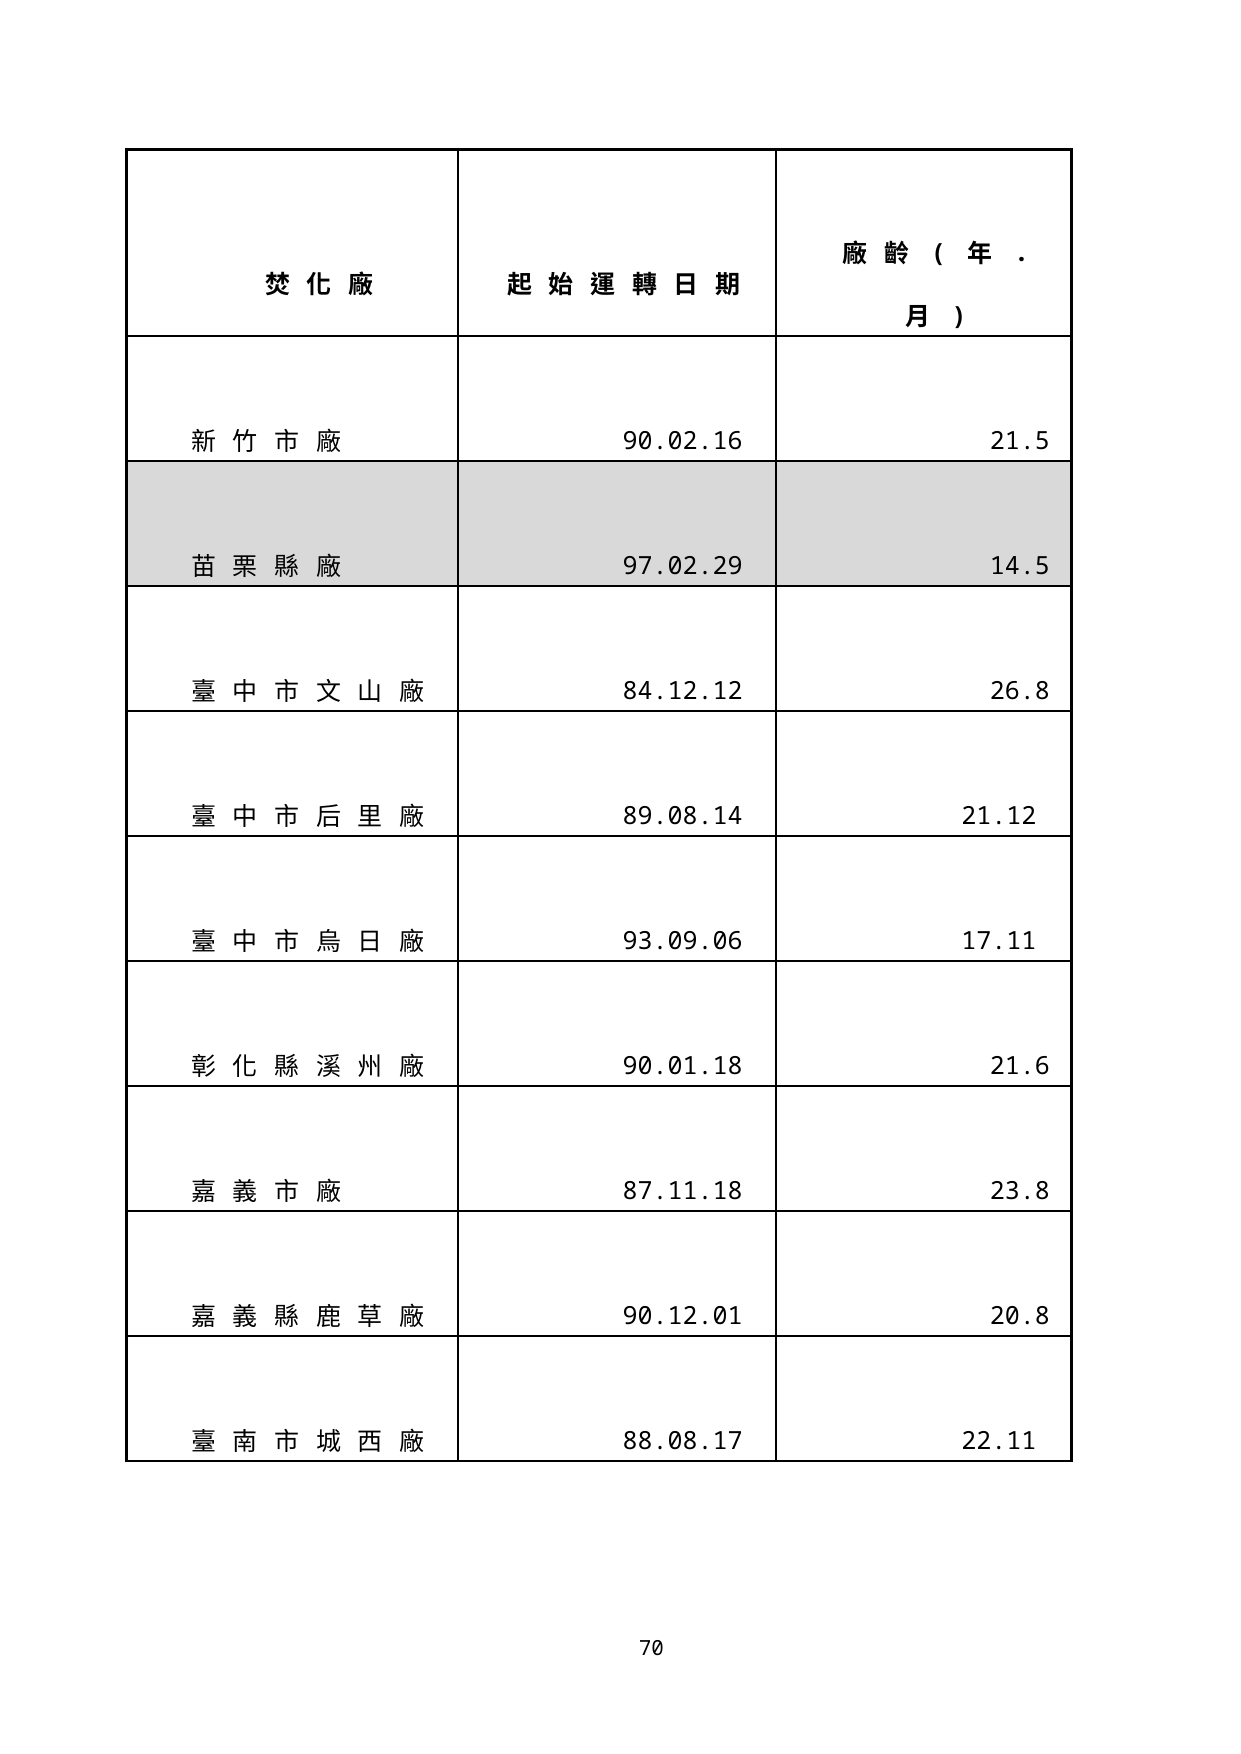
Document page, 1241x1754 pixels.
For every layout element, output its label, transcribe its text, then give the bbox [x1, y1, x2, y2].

table_header 焚化廠 [128, 151, 457, 335]
table_cell 臺南市城西廠 [128, 1337, 457, 1460]
table_cell 彰化縣溪州廠 [128, 962, 457, 1085]
table_cell 23.8 [777, 1087, 1070, 1210]
table_cell 17.11 [777, 837, 1070, 960]
table_cell 苗栗縣廠 [128, 462, 457, 585]
table_cell 88.08.17 [459, 1337, 775, 1460]
table_cell 89.08.14 [459, 712, 775, 835]
table_cell 臺中市后里廠 [128, 712, 457, 835]
table_cell 84.12.12 [459, 587, 775, 710]
table_cell 臺中市烏日廠 [128, 837, 457, 960]
table_cell 90.02.16 [459, 337, 775, 460]
table_header 起始運轉日期 [459, 151, 775, 335]
table_cell 20.8 [777, 1212, 1070, 1335]
table_cell 21.5 [777, 337, 1070, 460]
table_cell 21.6 [777, 962, 1070, 1085]
table_cell 新竹市廠 [128, 337, 457, 460]
table_cell 臺中市文山廠 [128, 587, 457, 710]
table_cell 14.5 [777, 462, 1070, 585]
table_cell 90.01.18 [459, 962, 775, 1085]
table_cell 97.02.29 [459, 462, 775, 585]
table_cell 嘉義縣鹿草廠 [128, 1212, 457, 1335]
table_cell 21.12 [777, 712, 1070, 835]
table_header 廠齡(年.月) [777, 151, 1070, 335]
table_cell 22.11 [777, 1337, 1070, 1460]
table_cell 26.8 [777, 587, 1070, 710]
table_cell 90.12.01 [459, 1212, 775, 1335]
table_cell 嘉義市廠 [128, 1087, 457, 1210]
table_cell 87.11.18 [459, 1087, 775, 1210]
table_cell 93.09.06 [459, 837, 775, 960]
